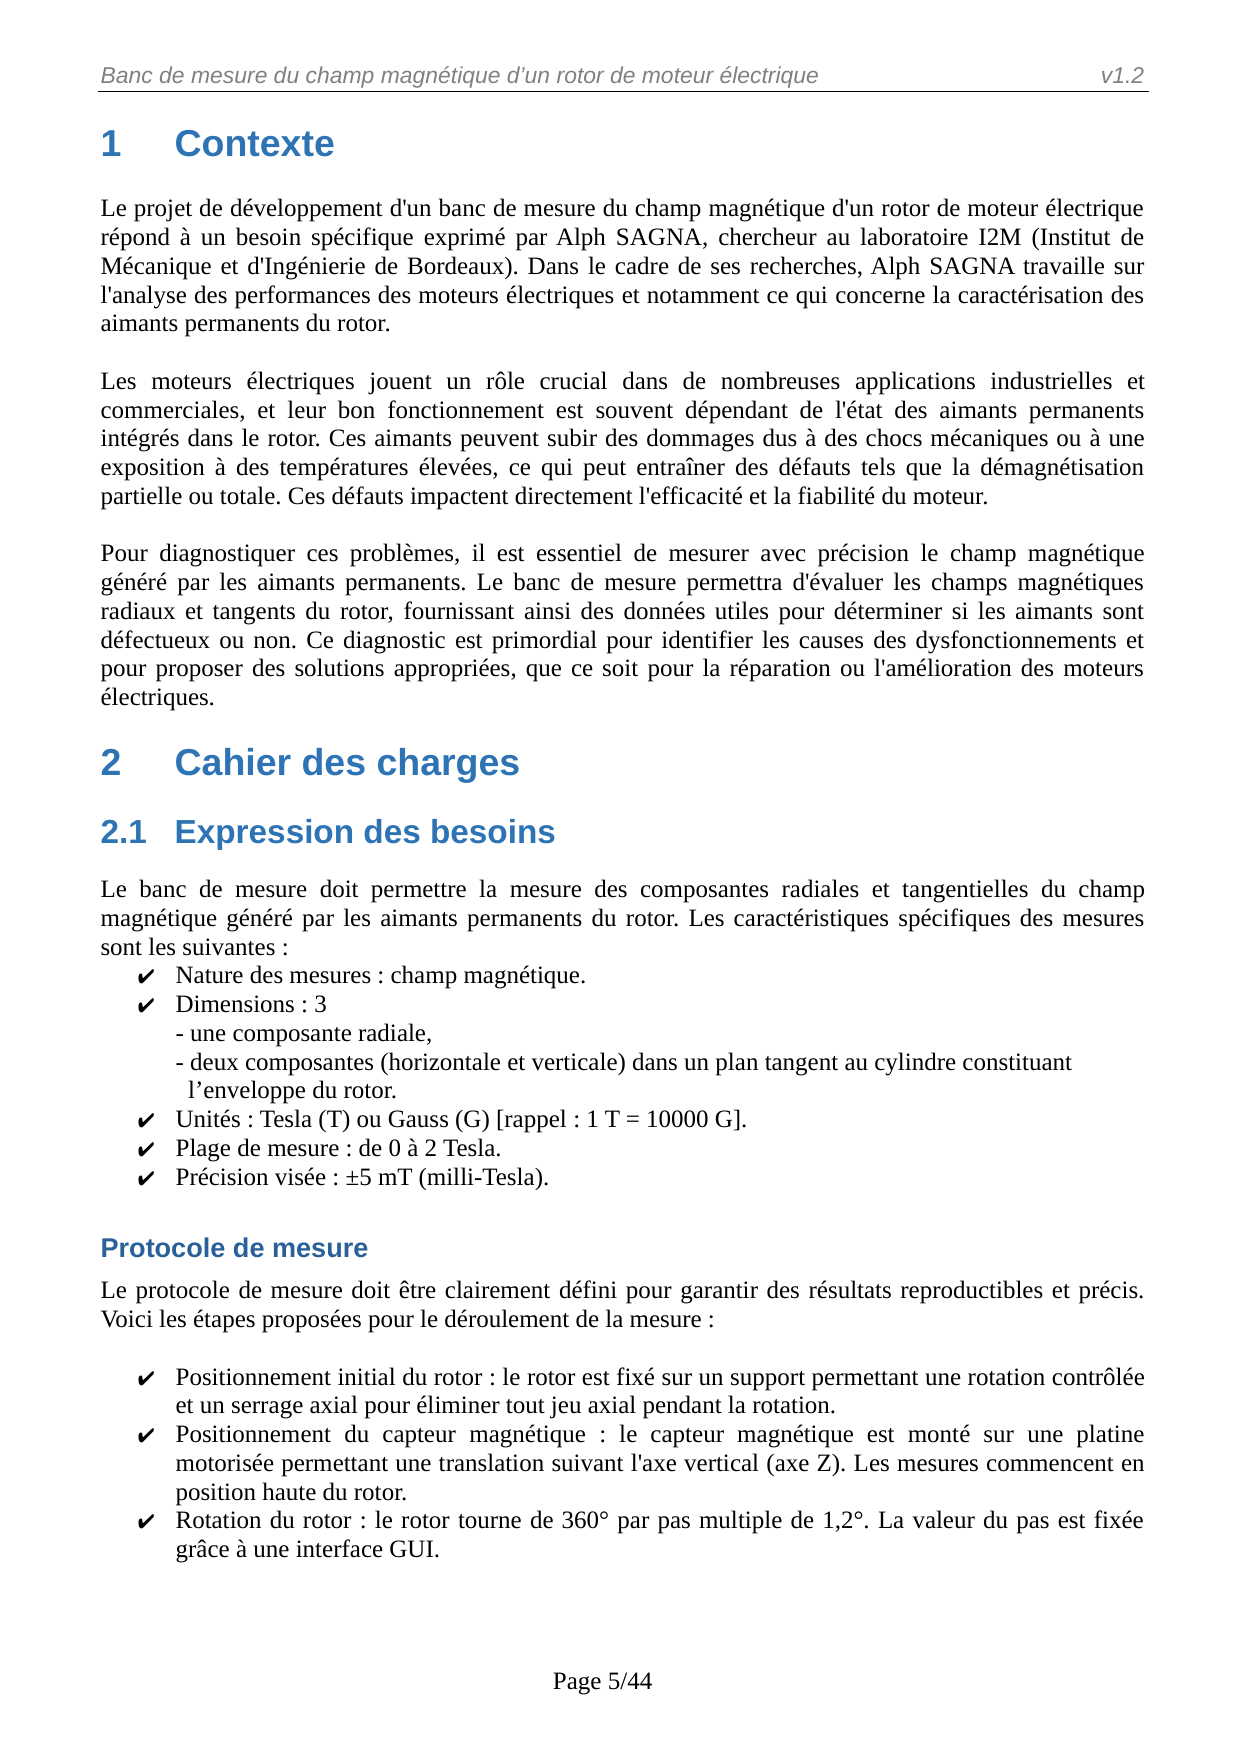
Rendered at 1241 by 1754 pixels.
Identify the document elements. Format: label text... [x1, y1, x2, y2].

text Le projet de développement d'un banc de mesure du champ magnétique d'un rotor de moteur électrique répond à un besoin spécifique exprimé par Alph SAGNA, chercheur au laboratoire I2M (Institut de Mécanique et d'Ingénierie de Bordeaux). Dans le cadre de ses recherches, Alph SAGNA travaille sur l'analyse des performances des moteurs électriques et notamment ce qui concerne la caractérisation des aimants permanents du rotor. [100, 193, 1146, 337]
list Positionnement du capteur magnétique : le capteur magnétique est monté sur une platine motorisée permettant une translation suivant l'axe vertical (axe Z). Les mesures commencent en position haute du rotor. [138, 1419, 1146, 1506]
subtitle Contexte [100, 121, 1146, 164]
list Plage de mesure : de 0 à 2 Tesla. [138, 1133, 1146, 1162]
list Nature des mesures : champ magnétique. [138, 961, 1146, 989]
list Dimensions : 3 - une composante radiale, - deux composantes (horizontale et verticale) dans un plan tangent au cylindre constituant l’enveloppe du rotor. [138, 989, 1146, 1104]
list Unités : Tesla (T) ou Gauss (G) [rappel : 1 T = 10000 G]. [138, 1104, 1146, 1133]
list Précision visée : ±5 mT (milli-Tesla). [138, 1162, 1146, 1191]
text Le protocole de mesure doit être clairement défini pour garantir des résultats reproductibles et précis. Voici les étapes proposées pour le déroulement de la mesure : [100, 1276, 1146, 1333]
text Le banc de mesure doit permettre la mesure des composantes radiales et tangentielles du champ magnétique généré par les aimants permanents du rotor. Les caractéristiques spécifiques des mesures sont les suivantes : [100, 874, 1146, 961]
text Pour diagnostiquer ces problèmes, il est essentiel de mesurer avec précision le champ magnétique généré par les aimants permanents. Le banc de mesure permettra d'évaluer les champs magnétiques radiaux et tangents du rotor, fournissant ainsi des données utiles pour déterminer si les aimants sont défectueux ou non. Ce diagnostic est primordial pour identifier les causes des dysfonctionnements et pour proposer des solutions appropriées, que ce soit pour la réparation ou l'amélioration des moteurs électriques. [100, 538, 1146, 711]
list Positionnement initial du rotor : le rotor est fixé sur un support permettant une rotation contrôlée et un serrage axial pour éliminer tout jeu axial pendant la rotation. [138, 1362, 1146, 1419]
list Rotation du rotor : le rotor tourne de 360° par pas multiple de 1,2°. La valeur du pas est fixée grâce à une interface GUI. [138, 1506, 1146, 1563]
text Les moteurs électriques jouent un rôle crucial dans de nombreuses applications industrielles et commerciales, et leur bon fonctionnement est souvent dépendant de l'état des aimants permanents intégrés dans le rotor. Ces aimants peuvent subir des dommages dus à des chocs mécaniques ou à une exposition à des températures élevées, ce qui peut entraîner des défauts tels que la démagnétisation partielle ou totale. Ces défauts impactent directement l'efficacité et la fiabilité du moteur. [100, 366, 1146, 510]
subtitle Expression des besoins [100, 812, 1146, 851]
subtitle Protocole de mesure [100, 1232, 1146, 1263]
subtitle Cahier des charges [100, 740, 1146, 783]
